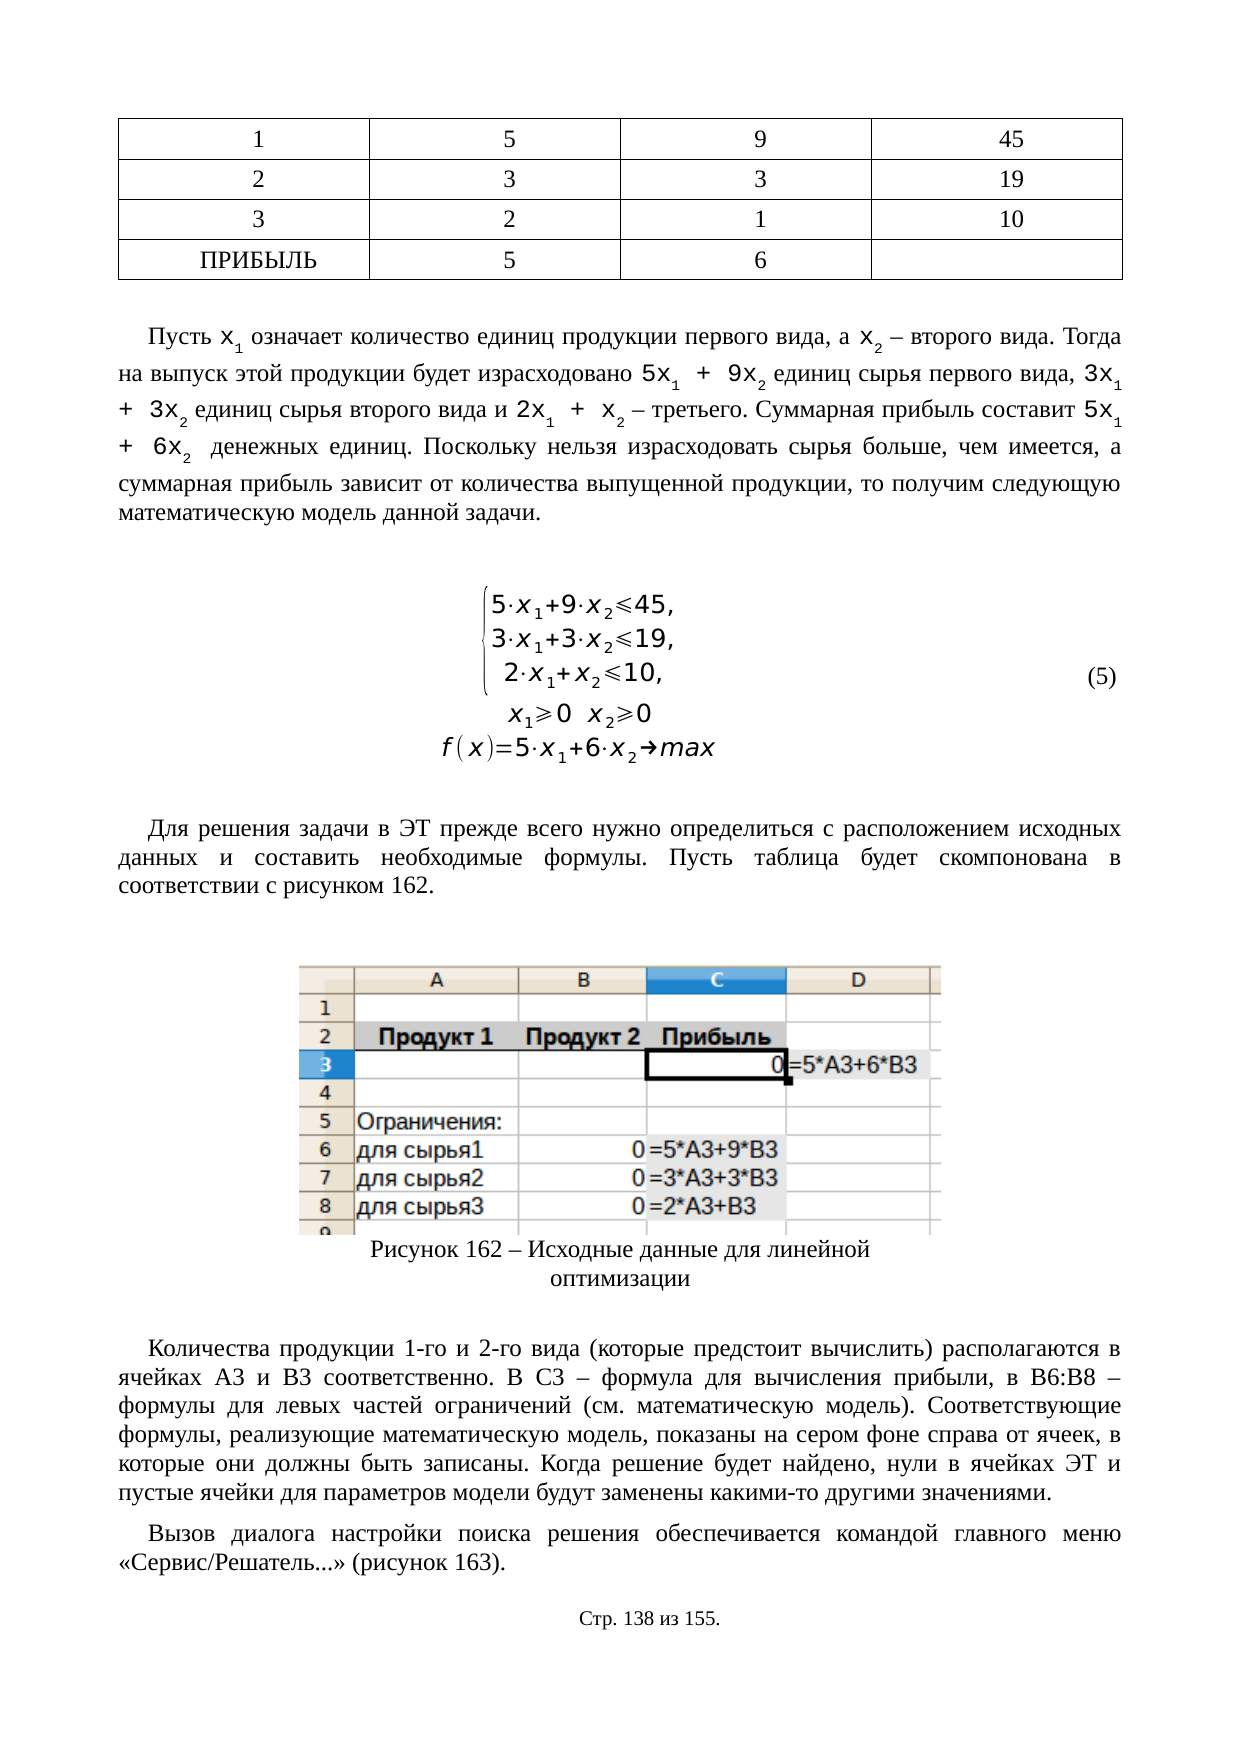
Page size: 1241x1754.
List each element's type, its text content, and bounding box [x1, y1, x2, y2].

table_cell 19 [872, 160, 1122, 199]
table_cell 6 [621, 240, 871, 279]
table_cell 3 [370, 160, 620, 199]
table_cell 3 [621, 160, 871, 199]
text Пусть x1 означает количество единиц продукции первого вида, а x2 – второго вида. Тогда на выпуск этой продукции будет израсходовано 5x1 + 9x2 единиц сырья первого вида, 3x1 + 3x2 единиц сырья второго вида и 2x1 + x2 – третьего. Суммарная прибыль составит 5x1 + 6x2 денежных единиц. Поскольку нельзя израсходовать сырья больше, чем имеется, а суммарная прибыль зависит от количества выпущенной продукции, то получим следующую математическую модель данной задачи. [118, 321, 1122, 526]
table_cell 5 [370, 119, 620, 158]
table_cell 10 [872, 200, 1122, 239]
table_header [118, 580, 1010, 772]
table_cell 3 [119, 200, 369, 239]
text Вызов диалога настройки поиска решения обеспечивается командой главного меню «Сервис/Решатель...» (рисунок 163). [118, 1518, 1122, 1576]
table_cell 45 [872, 119, 1122, 158]
table_cell 1 [621, 200, 871, 239]
text Рисунок 162 – Исходные данные для линейной оптимизации [299, 1235, 941, 1292]
table_header (5) [1010, 580, 1122, 772]
picture [299, 965, 942, 1235]
table_cell 2 [119, 160, 369, 199]
text Количества продукции 1-го и 2-го вида (которые предстоит вычислить) располагаются в ячейках A3 и B3 соответственно. В C3 – формула для вычисления прибыли, в B6:B8 – формулы для левых частей ограничений (см. математическую модель). Соответствующие формулы, реализующие математическую модель, показаны на сером фоне справа от ячеек, в которые они должны быть записаны. Когда решение будет найдено, нули в ячейках ЭТ и пустые ячейки для параметров модели будут заменены какими-то другими значениями. [118, 1333, 1122, 1506]
table_cell 2 [370, 200, 620, 239]
table_cell 9 [621, 119, 871, 158]
table_cell [872, 240, 1122, 279]
table_cell 5 [370, 240, 620, 279]
table_cell 1 [119, 119, 369, 158]
text Для решения задачи в ЭТ прежде всего нужно определиться с расположением исходных данных и составить необходимые формулы. Пусть таблица будет скомпонована в соответствии с рисунком 162. [118, 813, 1122, 899]
table_cell ПРИБЫЛЬ [119, 240, 369, 279]
